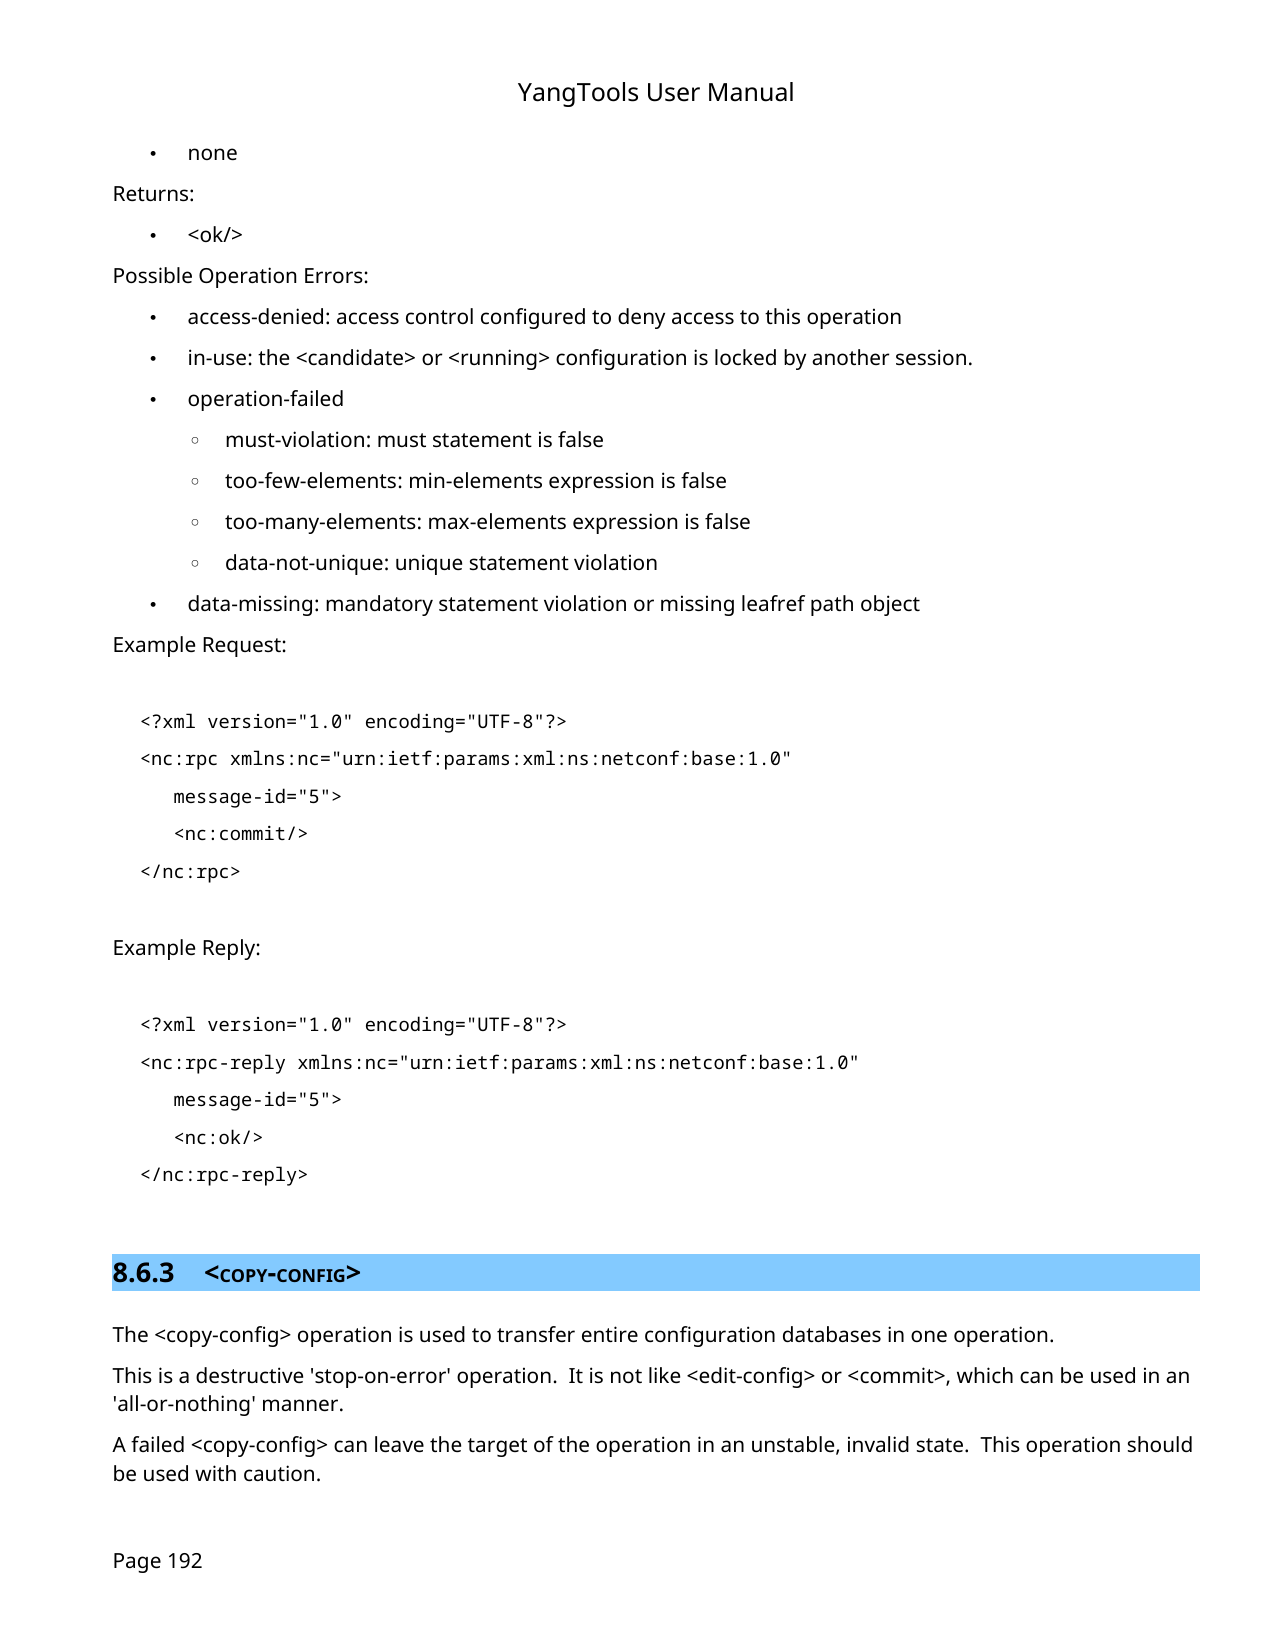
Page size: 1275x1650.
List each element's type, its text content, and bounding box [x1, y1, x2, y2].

list too-many-elements: max-elements expression is false [187, 507, 1200, 535]
text This is a destructive 'stop-on-error' operation. It is not like <edit-config> or <commit>, which can be used in an 'all-or-nothing' manner. [112, 1361, 1200, 1418]
list operation-failed [150, 384, 1200, 413]
list data-not-unique: unique statement violation [187, 548, 1200, 576]
text <?xml version="1.0" encoding="UTF-8"?> [139, 1012, 1200, 1037]
list access-denied: access control configured to deny access to this operation [150, 302, 1200, 331]
subtitle <copy-config> [112, 1254, 1200, 1291]
text <nc:rpc-reply xmlns:nc="urn:ietf:params:xml:ns:netconf:base:1.0" [139, 1049, 1200, 1075]
text The <copy-config> operation is used to transfer entire configuration databases in one operation. [112, 1320, 1200, 1348]
text A failed <copy-config> can leave the target of the operation in an unstable, invalid state. This operation should be used with caution. [112, 1430, 1200, 1487]
list none [150, 138, 1200, 167]
list data-missing: mandatory statement violation or missing leafref path object [150, 589, 1200, 617]
text Example Request: [112, 630, 1200, 658]
list too-few-elements: min-elements expression is false [187, 466, 1200, 494]
text Example Reply: [112, 933, 1200, 962]
text message-id="5"> [139, 783, 1200, 809]
text </nc:rpc> [139, 858, 1200, 884]
text <?xml version="1.0" encoding="UTF-8"?> [139, 708, 1200, 734]
text </nc:rpc-reply> [139, 1162, 1200, 1187]
list must-violation: must statement is false [187, 425, 1200, 453]
text <nc:rpc xmlns:nc="urn:ietf:params:xml:ns:netconf:base:1.0" [139, 746, 1200, 771]
text message-id="5"> [139, 1087, 1200, 1112]
list <ok/> [150, 220, 1200, 249]
text Returns: [112, 179, 1200, 208]
text Possible Operation Errors: [112, 261, 1200, 290]
text <nc:ok/> [139, 1124, 1200, 1150]
list in-use: the <candidate> or <running> configuration is locked by another session. [150, 343, 1200, 372]
text <nc:commit/> [139, 821, 1200, 846]
